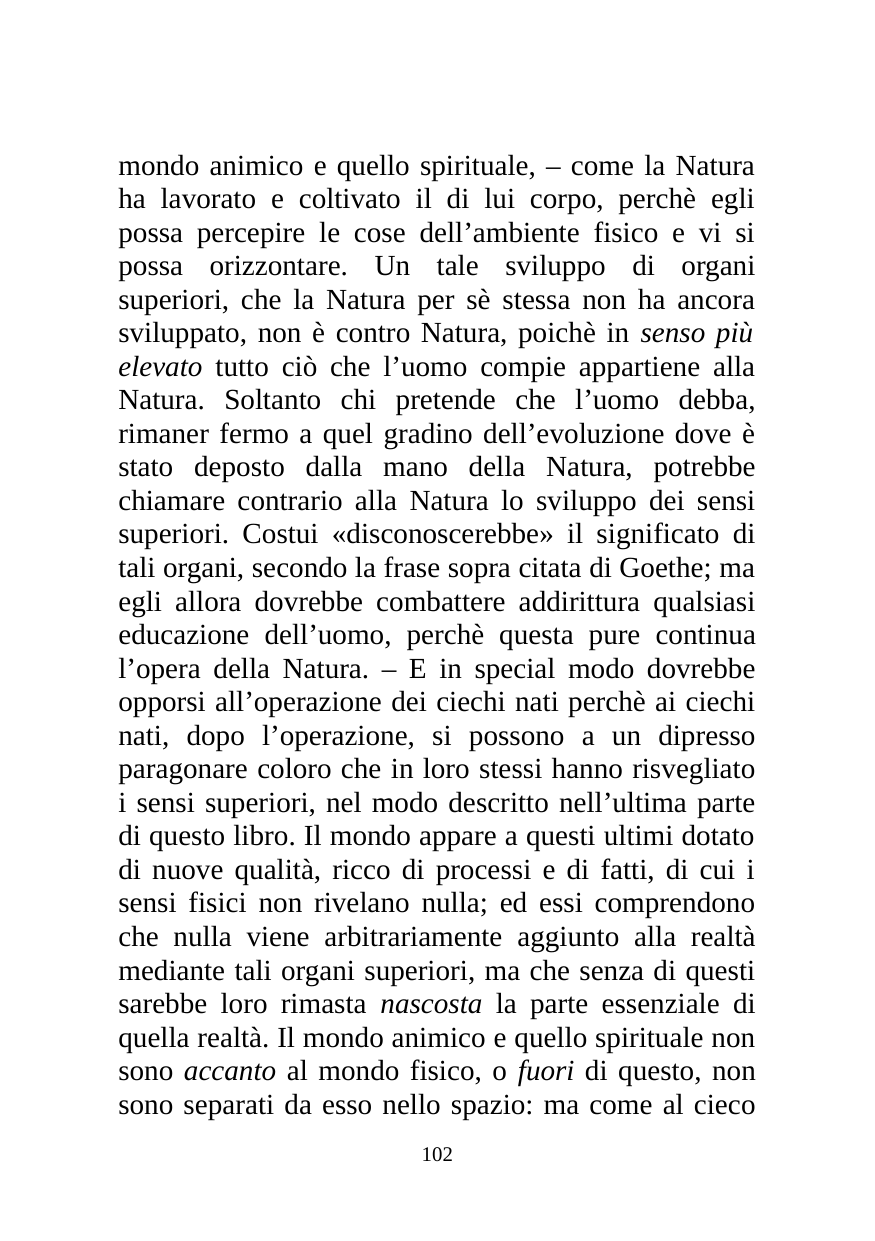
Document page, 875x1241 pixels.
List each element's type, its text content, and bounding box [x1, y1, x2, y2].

text mondo animico e quello spirituale, – come la Natura ha lavorato e coltivato il di lui corpo, perchè egli possa percepire le cose dell’ambiente fisico e vi si possa orizzontare. Un tale sviluppo di organi superiori, che la Natura per sè stessa non ha ancora sviluppato, non è contro Natura, poichè in senso più elevato tutto ciò che l’uomo compie appartiene alla Natura. Soltanto chi pretende che l’uomo debba, rimaner fermo a quel gradino dell’evoluzione dove è stato deposto dalla mano della Natura, potrebbe chiamare contrario alla Natura lo sviluppo dei sensi superiori. Costui «disconoscerebbe» il significato di tali organi, secondo la frase sopra citata di Goethe; ma egli allora dovrebbe combattere addirittura qualsiasi educazione dell’uomo, perchè questa pure continua l’opera della Natura. – E in special modo dovrebbe opporsi all’operazione dei ciechi nati perchè ai ciechi nati, dopo l’operazione, si possono a un dipresso paragonare coloro che in loro stessi hanno risvegliato i sensi superiori, nel modo descritto nell’ultima parte di questo libro. Il mondo appare a questi ultimi dotato di nuove qualità, ricco di processi e di fatti, di cui i sensi fisici non rivelano nulla; ed essi comprendono che nulla viene arbitrariamente aggiunto alla realtà mediante tali organi superiori, ma che senza di questi sarebbe loro rimasta nascosta la parte essenziale di quella realtà. Il mondo animico e quello spirituale non sono accanto al mondo fisico, o fuori di questo, non sono separati da esso nello spazio: ma come al cieco [118, 148, 756, 1120]
